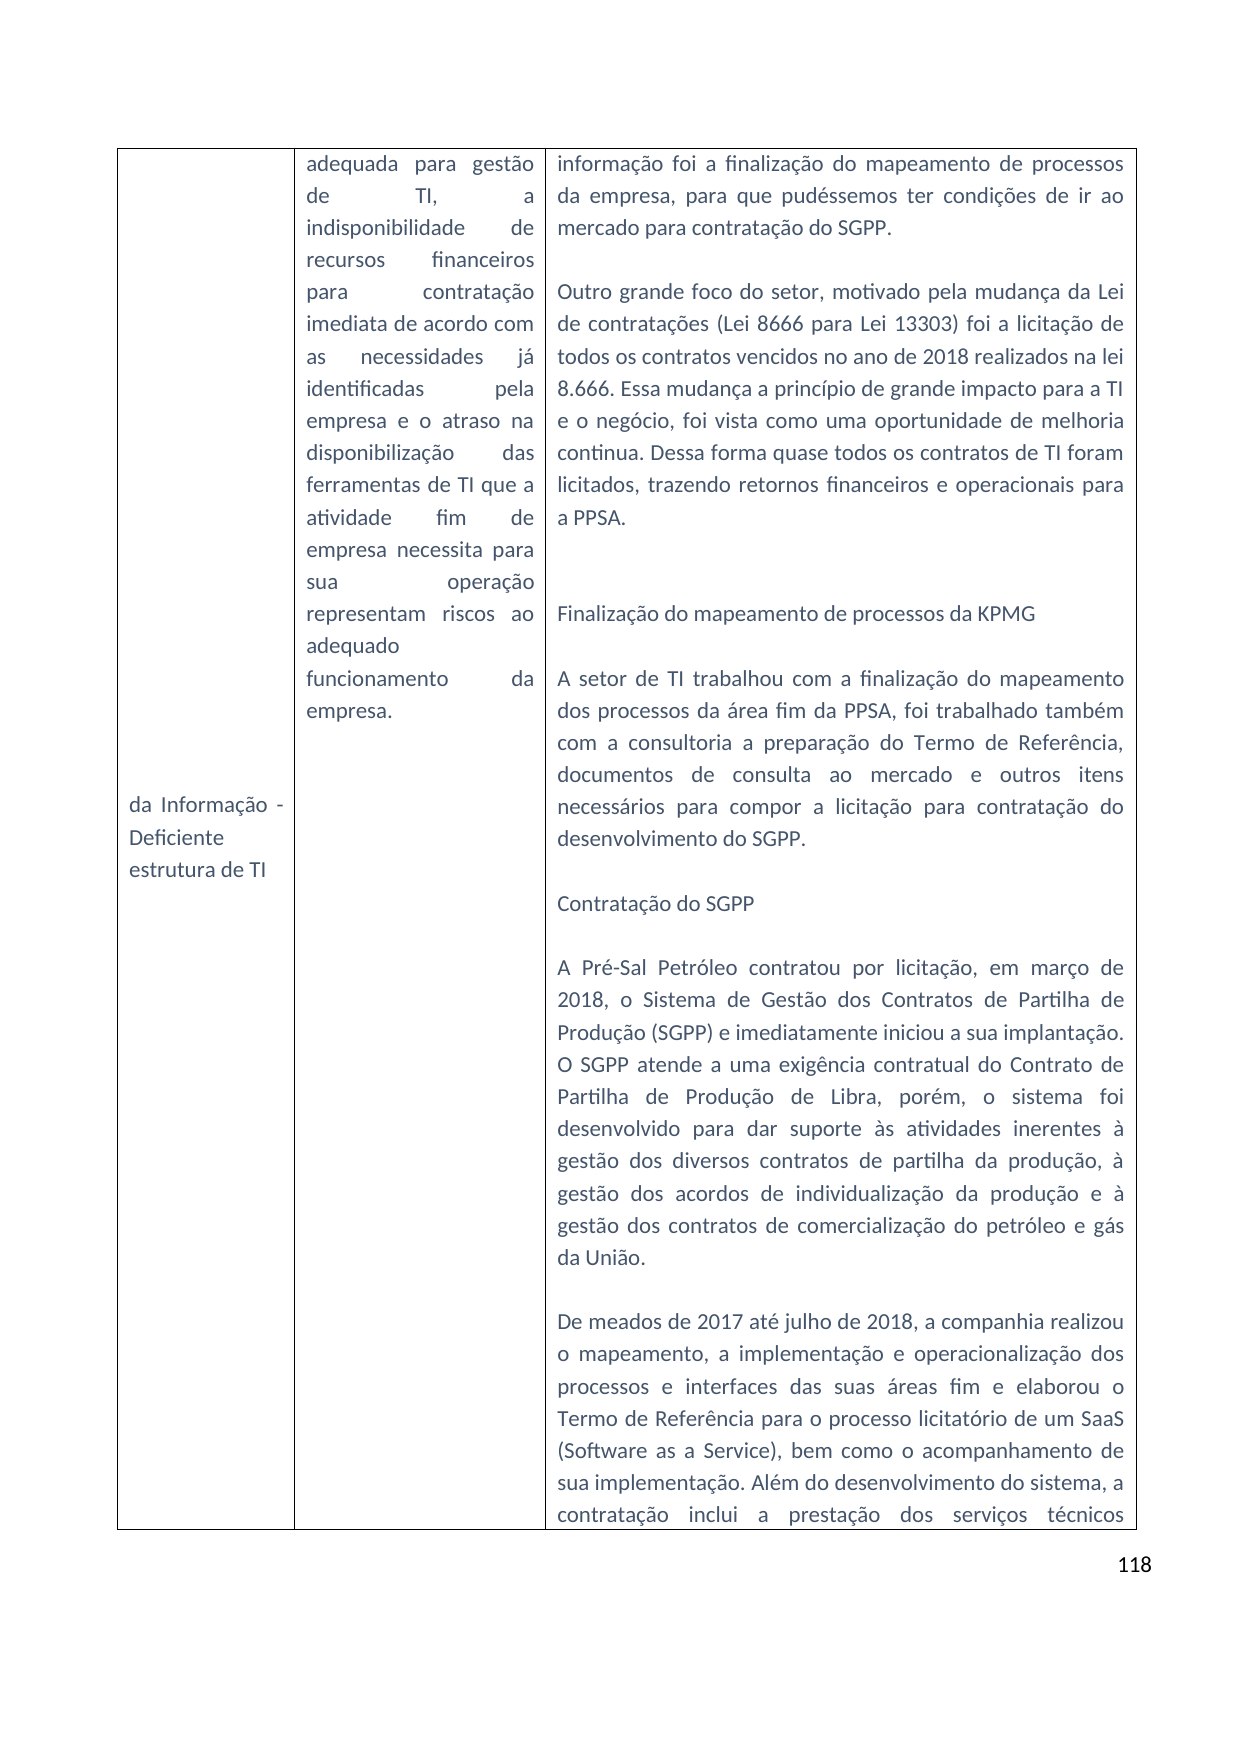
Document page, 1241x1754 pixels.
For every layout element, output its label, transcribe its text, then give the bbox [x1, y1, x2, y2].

table_cell informação foi a finalização do mapeamento de processos da empresa, para que pudéssemos ter condições de ir ao mercado para contratação do SGPP. Outro grande foco do setor, motivado pela mudança da Lei de contratações (Lei 8666 para Lei 13303) foi a licitação de todos os contratos vencidos no ano de 2018 realizados na lei 8.666. Essa mudança a princípio de grande impacto para a TI e o negócio, foi vista como uma oportunidade de melhoria continua. Dessa forma quase todos os contratos de TI foram licitados, trazendo retornos financeiros e operacionais para a PPSA. Finalização do mapeamento de processos da KPMG A setor de TI trabalhou com a finalização do mapeamento dos processos da área fim da PPSA, foi trabalhado também com a consultoria a preparação do Termo de Referência, documentos de consulta ao mercado e outros itens necessários para compor a licitação para contratação do desenvolvimento do SGPP. Contratação do SGPP A Pré-Sal Petróleo contratou por licitação, em março de 2018, o Sistema de Gestão dos Contratos de Partilha de Produção (SGPP) e imediatamente iniciou a sua implantação. O SGPP atende a uma exigência contratual do Contrato de Partilha de Produção de Libra, porém, o sistema foi desenvolvido para dar suporte às atividades inerentes à gestão dos diversos contratos de partilha da produção, à gestão dos acordos de individualização da produção e à gestão dos contratos de comercialização do petróleo e gás da União. De meados de 2017 até julho de 2018, a companhia realizou o mapeamento, a implementação e operacionalização dos processos e interfaces das suas áreas fim e elaborou o Termo de Referência para o processo licitatório de um SaaS (Software as a Service), bem como o acompanhamento de sua implementação. Além do desenvolvimento do sistema, a contratação inclui a prestação dos serviços técnicos [546, 149, 1136, 1528]
table_cell adequada para gestão de TI, a indisponibilidade de recursos financeiros para contratação imediata de acordo com as necessidades já identificadas pela empresa e o atraso na disponibilização das ferramentas de TI que a atividade fim de empresa necessita para sua operação representam riscos ao adequado funcionamento da empresa. [295, 149, 545, 1528]
table_cell da Informação - Deficiente estrutura de TI [118, 149, 294, 1528]
